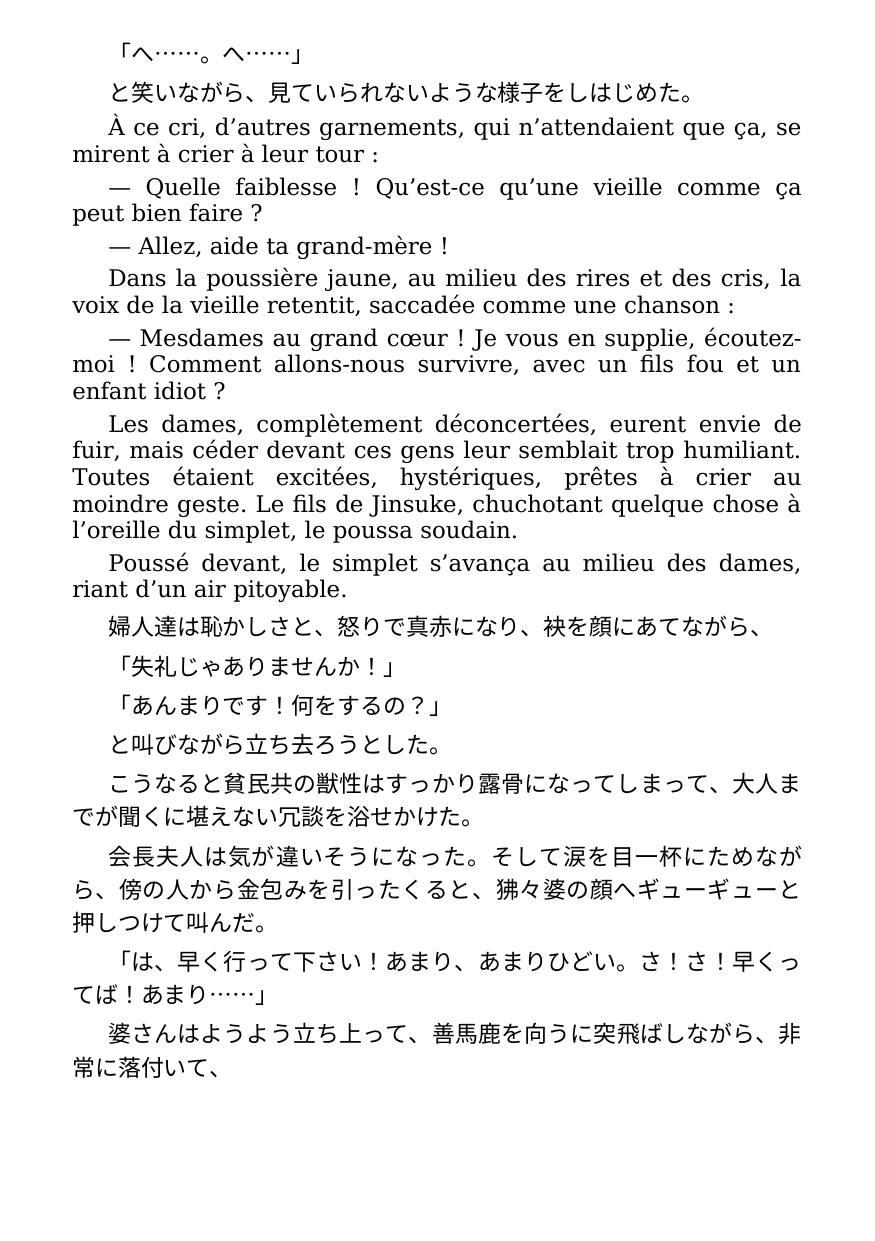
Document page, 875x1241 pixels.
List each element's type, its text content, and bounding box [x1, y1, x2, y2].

text Les dames, complètement déconcertées, eurent envie de fuir, mais céder devant ces gens leur semblait trop humiliant. Toutes étaient excitées, hystériques, prêtes à crier au moindre geste. Le fils de Jinsuke, chuchotant quelque chose à l’oreille du simplet, le poussa soudain. [72, 411, 802, 544]
text 婆さんはようよう立ち上って、善馬鹿を向うに突飛ばしながら、非常に落付いて、 [72, 1016, 802, 1083]
text 「失礼じゃありませんか！」 [72, 648, 802, 682]
text Poussé devant, le simplet s’avança au milieu des dames, riant d’un air pitoyable. [72, 550, 802, 603]
text こうなると貧民共の獣性はすっかり露骨になってしまって、大人までが聞くに堪えない冗談を浴せかけた。 [72, 766, 802, 832]
text Dans la poussière jaune, au milieu des rires et des cris, la voix de la vieille retentit, saccadée comme une chanson : [72, 266, 802, 319]
text 「へ……。へ……」 [72, 36, 802, 69]
text 「あんまりです！何をするの？」 [72, 688, 802, 721]
text — Allez, aide ta grand-mère ! [72, 233, 802, 259]
text 「は、早く行って下さい！あまり、あまりひどい。さ！さ！早くってば！あまり……」 [72, 944, 802, 1010]
text 会長夫人は気が違いそうになった。そして涙を目一杯にためながら、傍の人から金包みを引ったくると、狒々婆の顔へギューギューと押しつけて叫んだ。 [72, 838, 802, 938]
text と笑いながら、見ていられないような様子をしはじめた。 [72, 75, 802, 108]
text À ce cri, d’autres garnements, qui n’attendaient que ça, se mirent à crier à leur tour : [72, 114, 802, 168]
text 婦人達は恥かしさと、怒りで真赤になり、袂を顔にあてながら、 [72, 609, 802, 642]
text — Quelle faiblesse ! Qu’est-ce qu’une vieille comme ça peut bien faire ? [72, 174, 802, 227]
text と叫びながら立ち去ろうとした。 [72, 727, 802, 760]
text — Mesdames au grand cœur ! Je vous en supplie, écoutez-moi ! Comment allons-nous survivre, avec un fils fou et un enfant idiot ? [72, 325, 802, 405]
